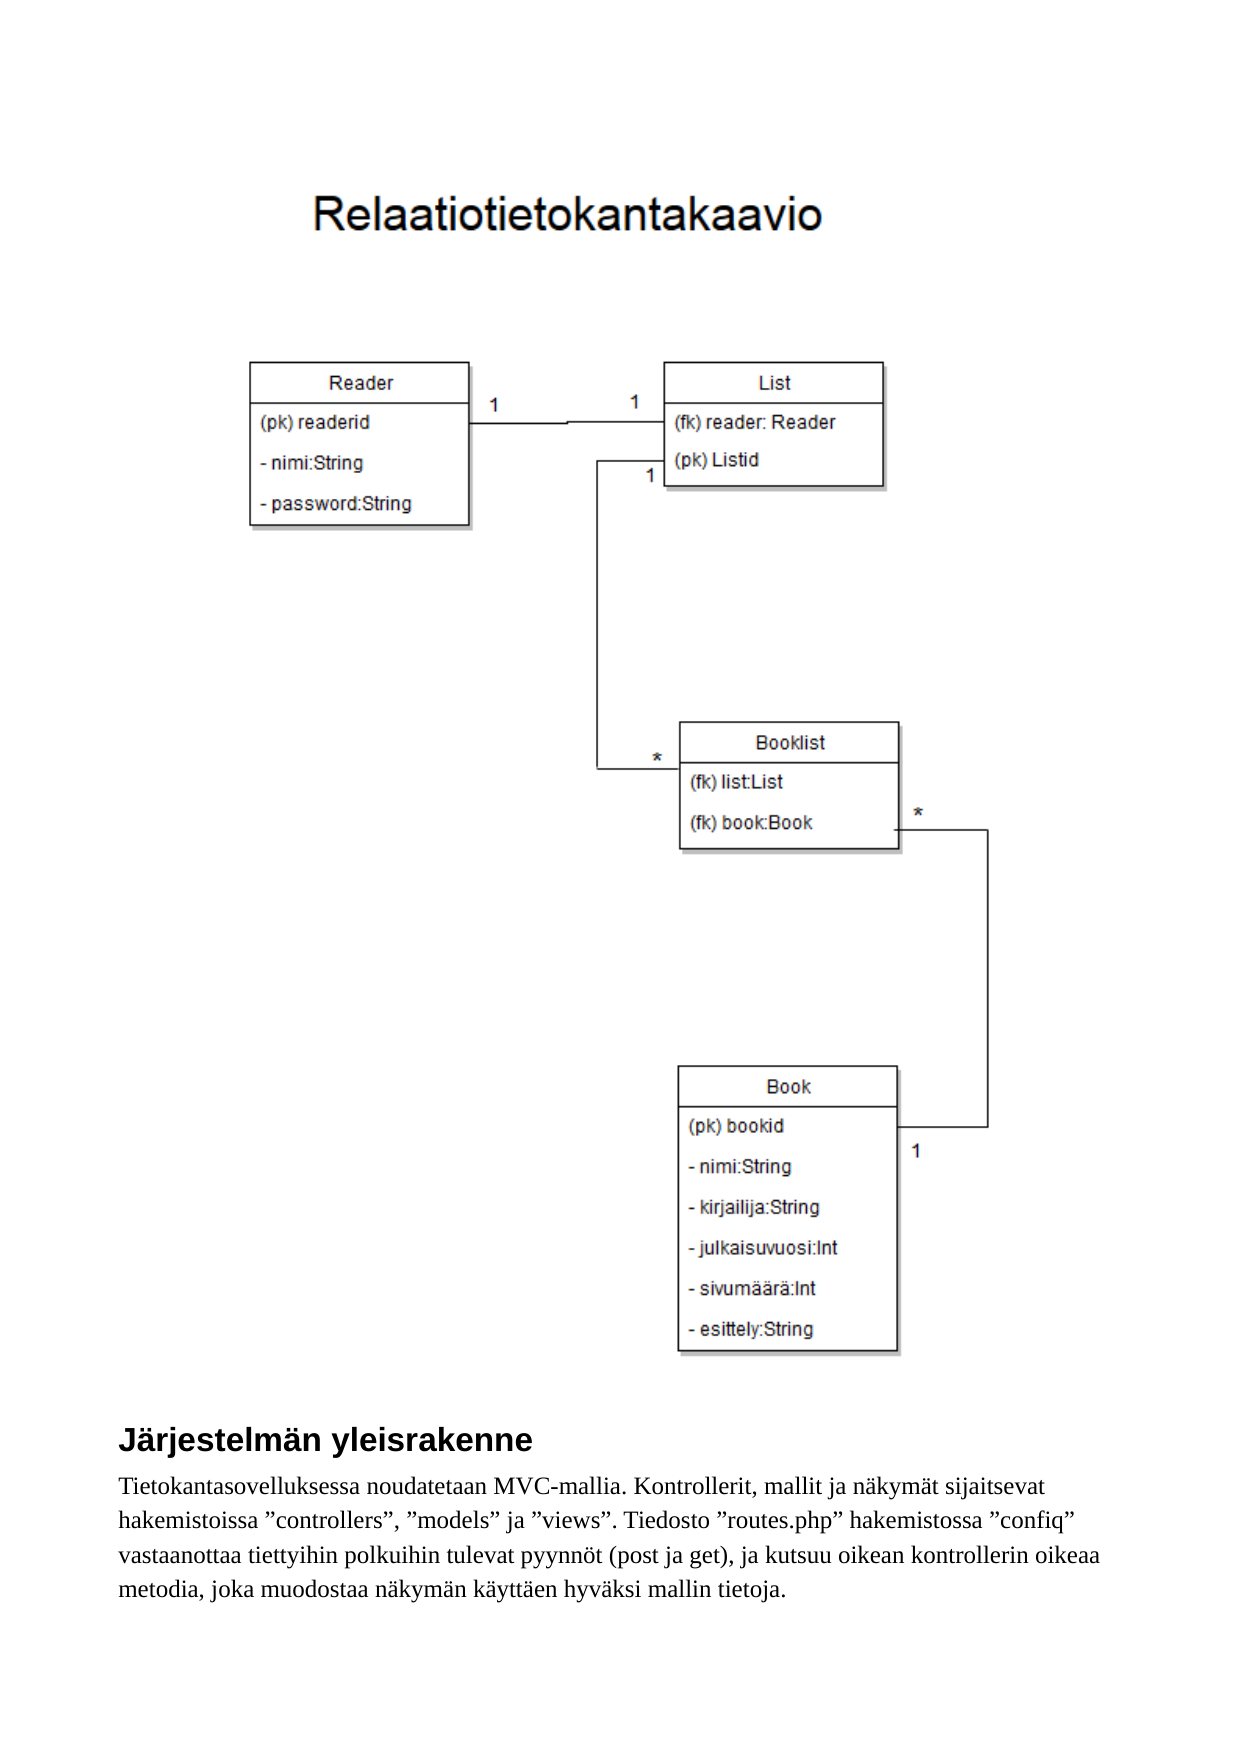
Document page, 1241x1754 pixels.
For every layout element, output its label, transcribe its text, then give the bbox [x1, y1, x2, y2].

subtitle Järjestelmän yleisrakenne [118, 1420, 1122, 1458]
text Tietokantasovelluksessa noudatetaan MVC-mallia. Kontrollerit, mallit ja näkymät sijaitsevat hakemistoissa ”controllers”, ”models” ja ”views”. Tiedosto ”routes.php” hakemistossa ”confiq” vastaanottaa tiettyihin polkuihin tulevat pyynnöt (post ja get), ja kutsuu oikean kontrollerin oikeaa metodia, joka muodostaa näkymän käyttäen hyväksi mallin tietoja. [118, 1471, 1122, 1603]
